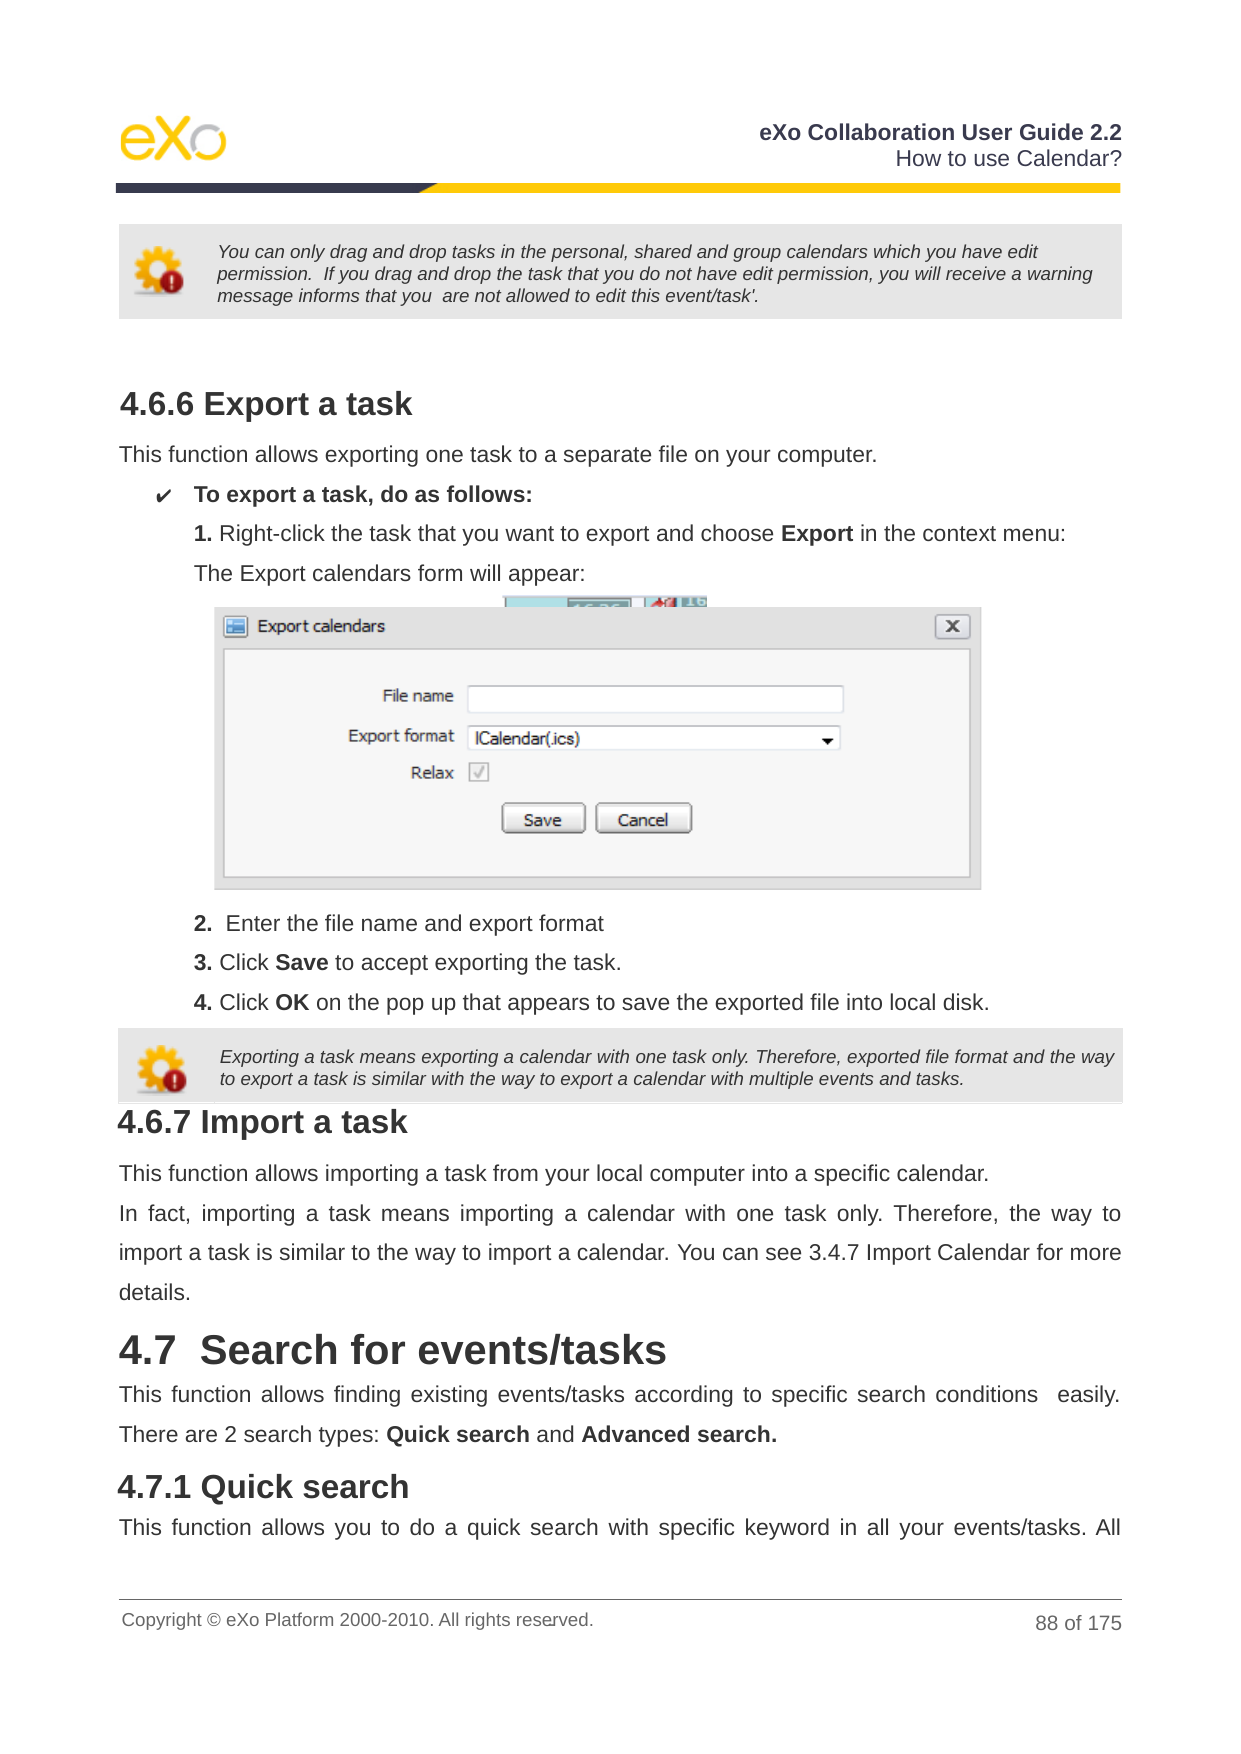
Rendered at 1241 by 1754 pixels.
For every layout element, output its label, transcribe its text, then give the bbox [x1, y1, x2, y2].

text This function allows finding existing events/tasks according to specific search conditions easily. There are 2 search types: Quick search and Advanced search. [118, 1381, 1122, 1447]
text In fact, importing a task means importing a calendar with one task only. Therefore, the way to import a task is similar to the way to import a calendar. You can see 3.4.7 Import Calendar for more details. [118, 1200, 1122, 1305]
list 3. Click Save to accept exporting the task. [156, 949, 1122, 976]
picture [120, 115, 227, 161]
picture [115, 183, 1121, 193]
table_header [119, 224, 211, 319]
picture [133, 246, 184, 297]
subtitle Export a task [118, 384, 1122, 422]
subtitle Quick search [117, 1467, 1122, 1506]
text This function allows you to do a quick search with specific keyword in all your events/tasks. All [118, 1513, 1122, 1540]
list To export a task, do as follows: [156, 481, 1122, 507]
picture [136, 1045, 187, 1096]
table_header Exporting a task means exporting a calendar with one task only. Therefore, exported file format and the way to export a task is similar with the way to export a calendar with multiple events and tasks. [215, 1029, 1122, 1102]
table_header You can only drag and drop tasks in the personal, shared and group calendars which you have edit permission. If you drag and drop the task that you do not have edit permission, you will receive a warning message informs that you are not allowed to edit this event/task'. [211, 224, 1122, 319]
subtitle Search for events/tasks [118, 1326, 1122, 1373]
text This function allows importing a task from your local computer into a specific calendar. [118, 1160, 1122, 1187]
picture [214, 595, 982, 890]
list The Export calendars form will appear: [156, 560, 1122, 586]
text This function allows exporting one task to a separate file on your computer. [118, 441, 1122, 468]
list 4. Click OK on the pop up that appears to save the exported file into local disk. [156, 989, 1122, 1015]
table_header [119, 1029, 214, 1102]
subtitle Import a task [117, 1103, 1122, 1141]
list 2. Enter the file name and export format [156, 890, 1122, 936]
list 1. Right-click the task that you want to export and choose Export in the context menu: [156, 520, 1122, 547]
